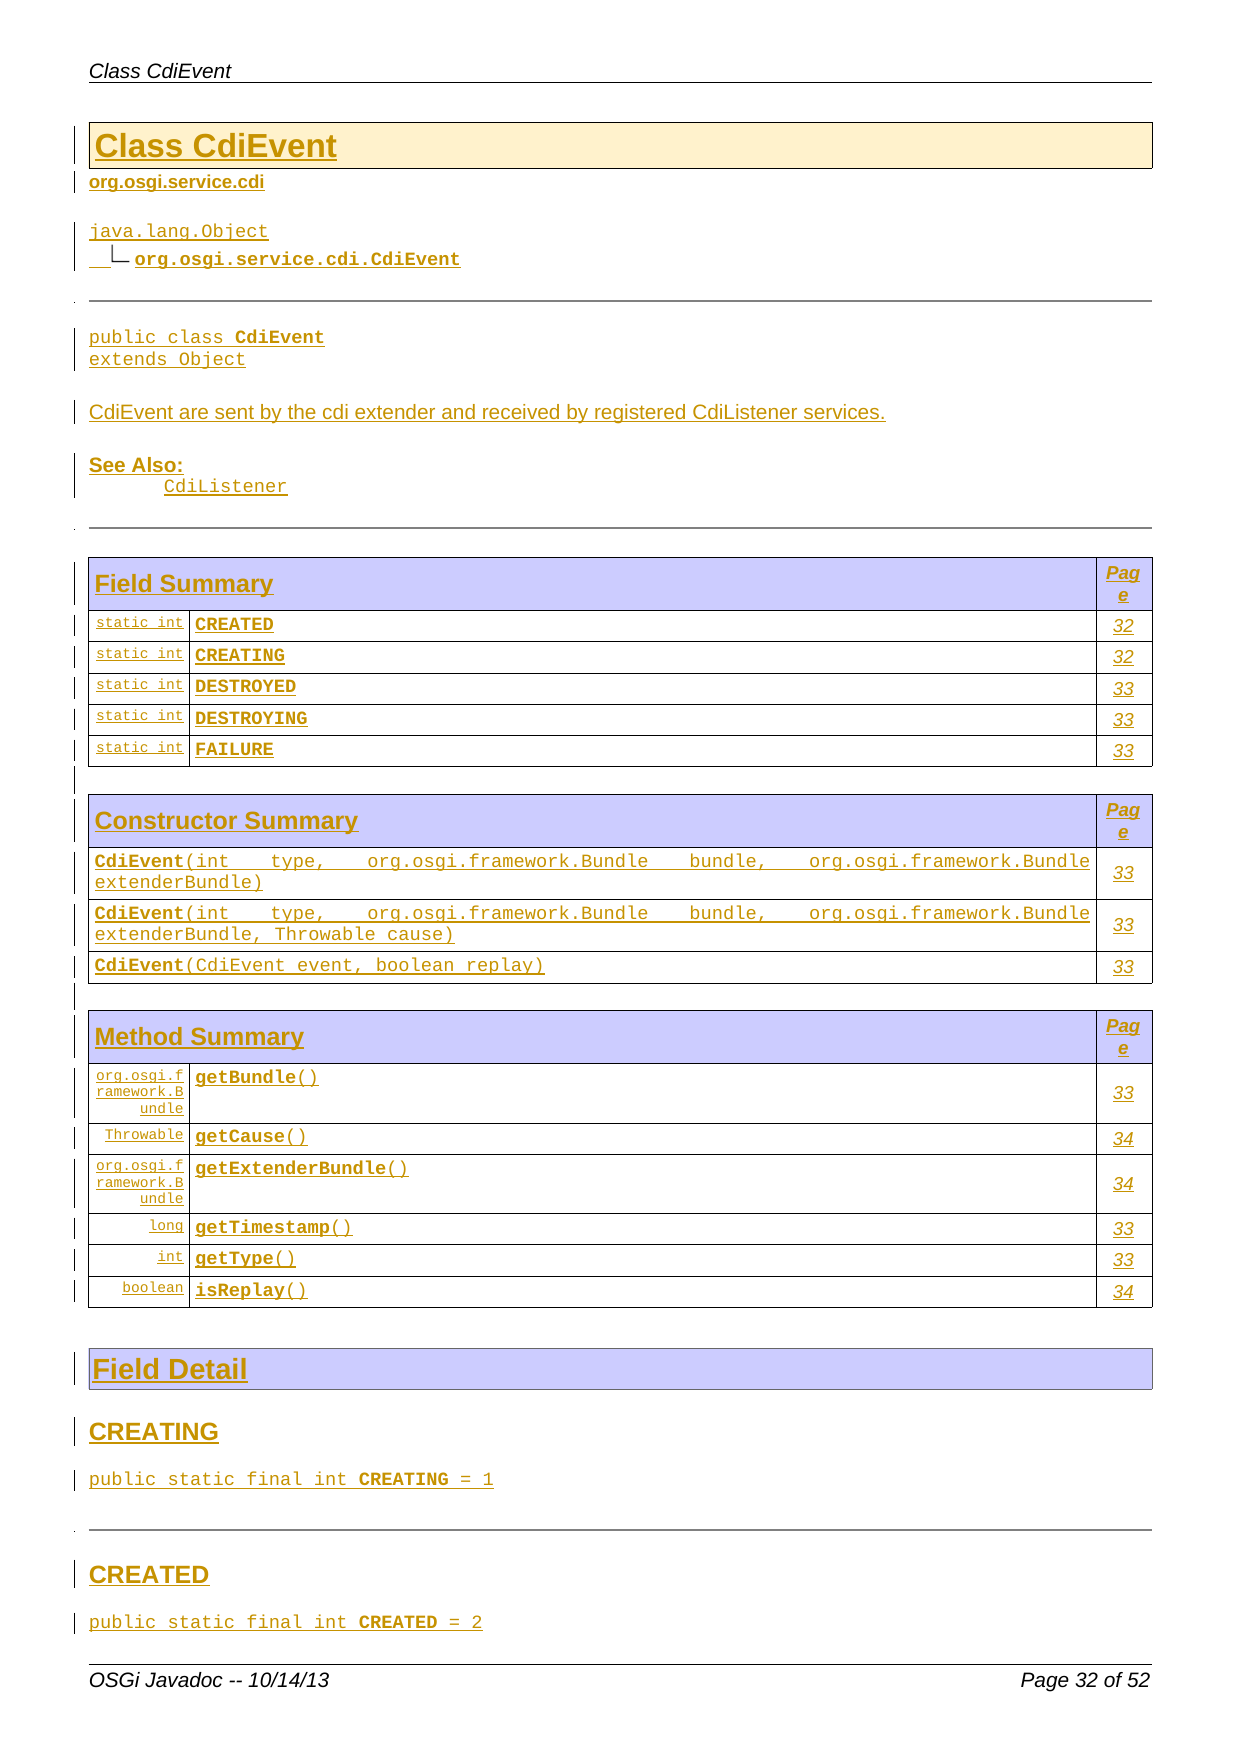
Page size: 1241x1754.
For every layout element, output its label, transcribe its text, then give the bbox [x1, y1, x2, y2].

table_cell static int [89, 736, 189, 766]
subtitle CREATED [88, 1560, 1152, 1588]
table_cell [1097, 611, 1152, 641]
table_cell [1097, 1124, 1152, 1154]
table_header Constructor Summary [89, 795, 1096, 847]
table_cell getType() [190, 1245, 1096, 1276]
subtitle Field Detail [90, 1349, 1152, 1389]
table_cell static int [89, 611, 189, 641]
table_cell DESTROYING [190, 705, 1096, 735]
table_cell isReplay() [190, 1277, 1096, 1307]
table_cell FAILURE [190, 736, 1096, 766]
text CdiListener [163, 477, 1152, 498]
table_cell static int [89, 705, 189, 735]
table_cell CdiEvent(int type, org.osgi.framework.Bundle bundle, org.osgi.framework.Bundle extenderBundle) [89, 848, 1096, 899]
table_cell [1097, 674, 1152, 704]
table_cell [1097, 1155, 1152, 1213]
text org.osgi.service.cdi [88, 171, 1152, 193]
table_cell CREATED [190, 611, 1096, 641]
text public static final int CREATING = 1 [88, 1470, 1152, 1491]
text See Also: [88, 453, 1152, 477]
table_cell [1097, 900, 1152, 951]
table_cell [1097, 1064, 1152, 1122]
table_cell getCause() [190, 1124, 1096, 1154]
table_cell CdiEvent(CdiEvent event, boolean replay) [89, 952, 1096, 982]
table_header Field Summary [89, 558, 1096, 610]
table_cell CdiEvent(int type, org.osgi.framework.Bundle bundle, org.osgi.framework.Bundle extenderBundle, Throwable cause) [89, 900, 1096, 951]
text org.osgi.service.cdi.CdiEvent [88, 243, 1152, 271]
table_cell getBundle() [190, 1064, 1096, 1122]
table_header Method Summary [89, 1011, 1096, 1063]
table_cell Throwable [89, 1124, 189, 1154]
table_cell [1097, 642, 1152, 672]
table_header Page [1097, 795, 1152, 847]
table_cell [1097, 848, 1152, 899]
table_cell org.osgi.framework.Bundle [89, 1155, 189, 1213]
table_cell [1097, 705, 1152, 735]
table_cell static int [89, 642, 189, 672]
table_cell org.osgi.framework.Bundle [89, 1064, 189, 1122]
picture [111, 243, 135, 266]
table_cell CREATING [190, 642, 1096, 672]
table_header Page [1097, 1011, 1152, 1063]
text public static final int CREATED = 2 [88, 1613, 1152, 1634]
subtitle CREATING [88, 1417, 1152, 1446]
table_cell [1097, 736, 1152, 766]
table_cell long [89, 1214, 189, 1244]
text public class CdiEvent [88, 328, 1152, 349]
table_cell DESTROYED [190, 674, 1096, 704]
text extends Object [88, 349, 1152, 371]
table_cell int [89, 1245, 189, 1276]
subtitle Class CdiEvent [90, 123, 1152, 168]
text java.lang.Object [88, 222, 1152, 243]
table_cell getExtenderBundle() [190, 1155, 1096, 1213]
table_cell getTimestamp() [190, 1214, 1096, 1244]
table_header Page [1097, 558, 1152, 610]
table_cell [1097, 1214, 1152, 1244]
table_cell boolean [89, 1277, 189, 1307]
table_cell [1097, 1277, 1152, 1307]
table_cell [1097, 952, 1152, 982]
table_cell [1097, 1245, 1152, 1276]
table_cell static int [89, 674, 189, 704]
text CdiEvent are sent by the cdi extender and received by registered CdiListener services. [88, 400, 1152, 424]
